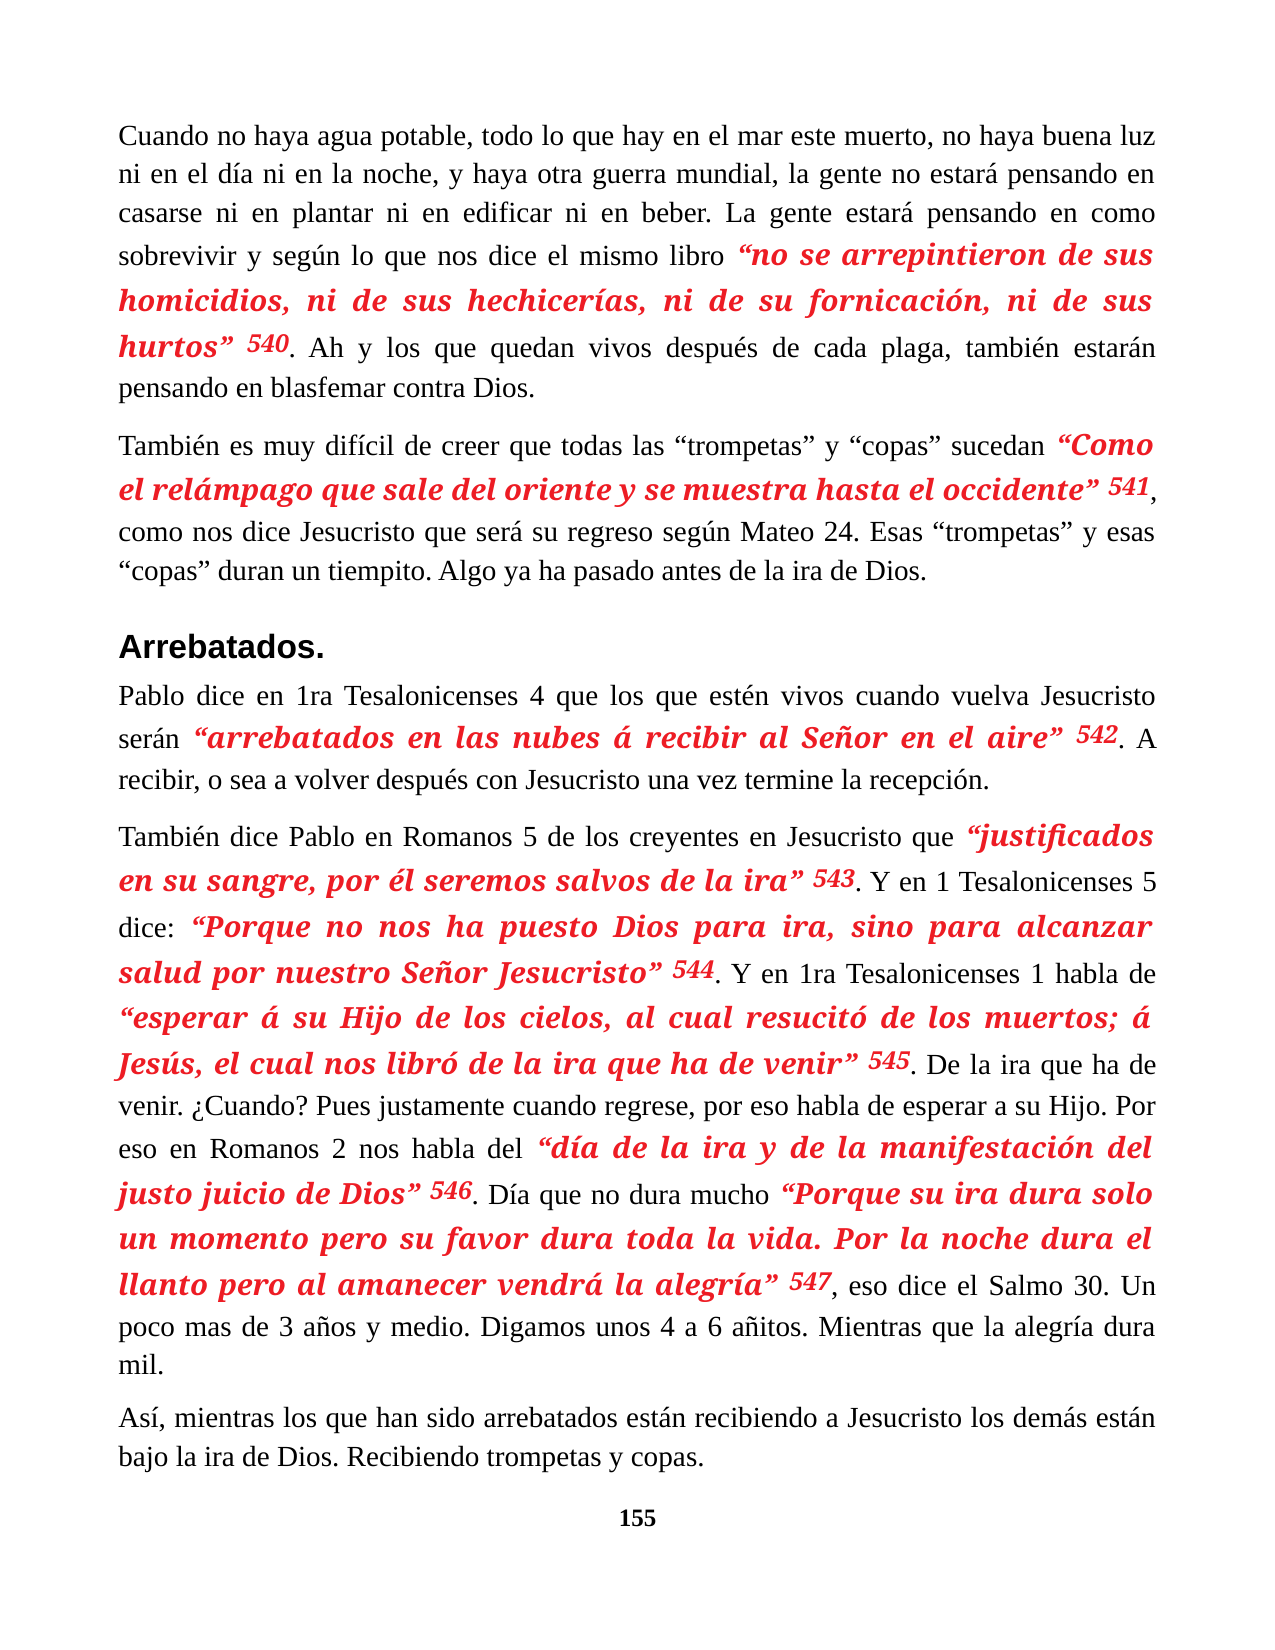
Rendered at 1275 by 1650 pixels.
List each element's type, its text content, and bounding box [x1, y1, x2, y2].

text Pablo dice en 1ra Tesalonicenses 4 que los que estén vivos cuando vuelva Jesucristo serán “arrebatados en las nubes á recibir al Señor en el aire” . A recibir, o sea a volver después con Jesucristo una vez termine la recepción. [118, 678, 1157, 795]
text Cuando no haya agua potable, todo lo que hay en el mar este muerto, no haya buena luz ni en el día ni en la noche, y haya otra guerra mundial, la gente no estará pensando en casarse ni en plantar ni en edificar ni en beber. La gente estará pensando en como sobrevivir y según lo que nos dice el mismo libro “no se arrepintieron de sus homicidios, ni de sus hechicerías, ni de su fornicación, ni de sus hurtos” . Ah y los que quedan vivos después de cada plaga, también estarán pensando en blasfemar contra Dios. [118, 118, 1157, 404]
text También es muy difícil de creer que todas las “trompetas” y “copas” sucedan “Como el relámpago que sale del oriente y se muestra hasta el occidente” , como nos dice Jesucristo que será su regreso según Mateo 24. Esas “trompetas” y esas “copas” duran un tiempito. Algo ya ha pasado antes de la ira de Dios. [118, 424, 1157, 586]
text También dice Pablo en Romanos 5 de los creyentes en Jesucristo que “justificados en su sangre, por él seremos salvos de la ira” . Y en 1 Tesalonicenses 5 dice: “Porque no nos ha puesto Dios para ira, sino para alcanzar salud por nuestro Señor Jesucristo” . Y en 1ra Tesalonicenses 1 habla de “esperar á su Hijo de los cielos, al cual resucitó de los muertos; á Jesús, el cual nos libró de la ira que ha de venir” . De la ira que ha de venir. ¿Cuando? Pues justamente cuando regrese, por eso habla de esperar a su Hijo. Por eso en Romanos 2 nos habla del “día de la ira y de la manifestación del justo juicio de Dios” . Día que no dura mucho “Porque su ira dura solo un momento pero su favor dura toda la vida. Por la noche dura el llanto pero al amanecer vendrá la alegría” , eso dice el Salmo 30. Un poco mas de 3 años y medio. Digamos unos 4 a 6 añitos. Mientras que la alegría dura mil. [118, 815, 1157, 1381]
text Así, mientras los que han sido arrebatados están recibiendo a Jesucristo los demás están bajo la ira de Dios. Recibiendo trompetas y copas. [118, 1401, 1157, 1473]
subtitle Arrebatados. [118, 627, 1157, 665]
